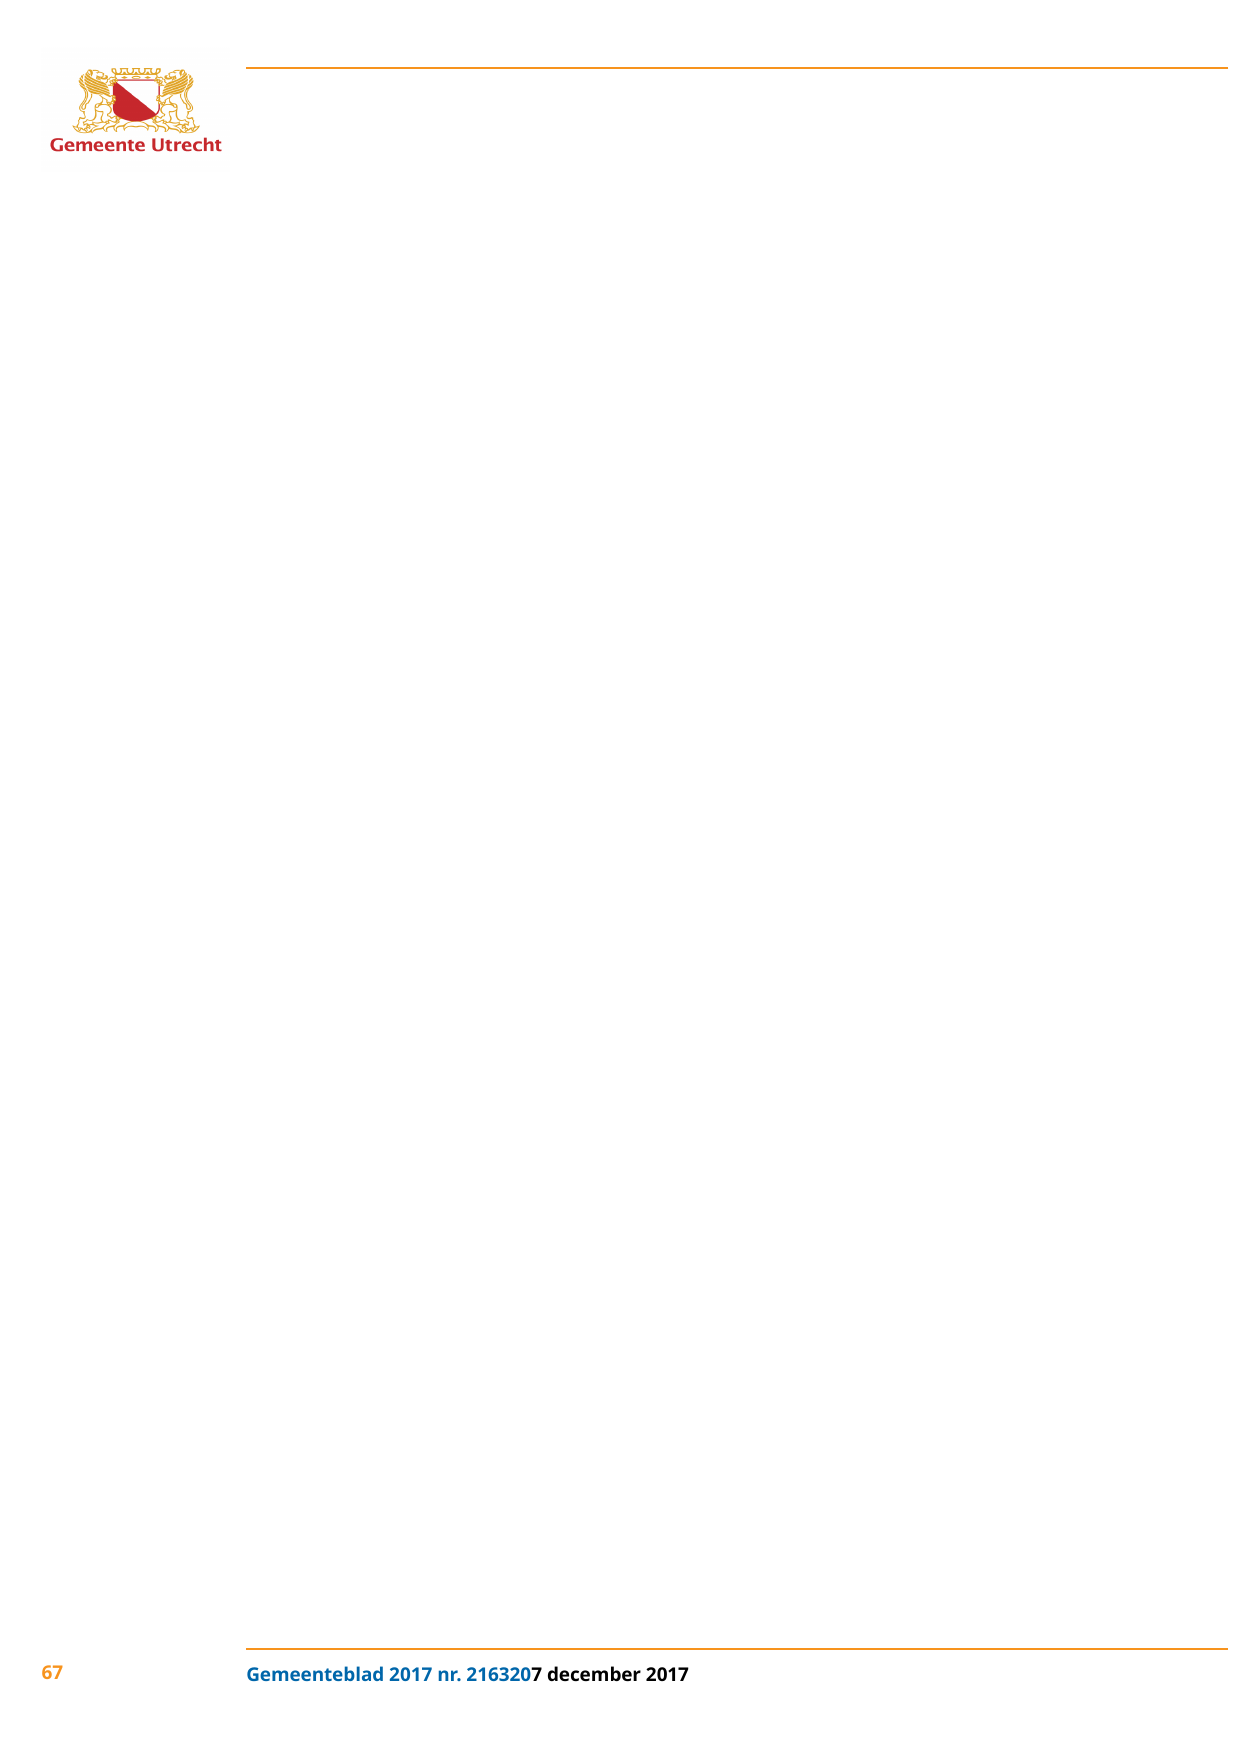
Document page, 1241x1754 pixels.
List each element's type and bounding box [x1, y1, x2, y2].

picture [41, 47, 231, 172]
